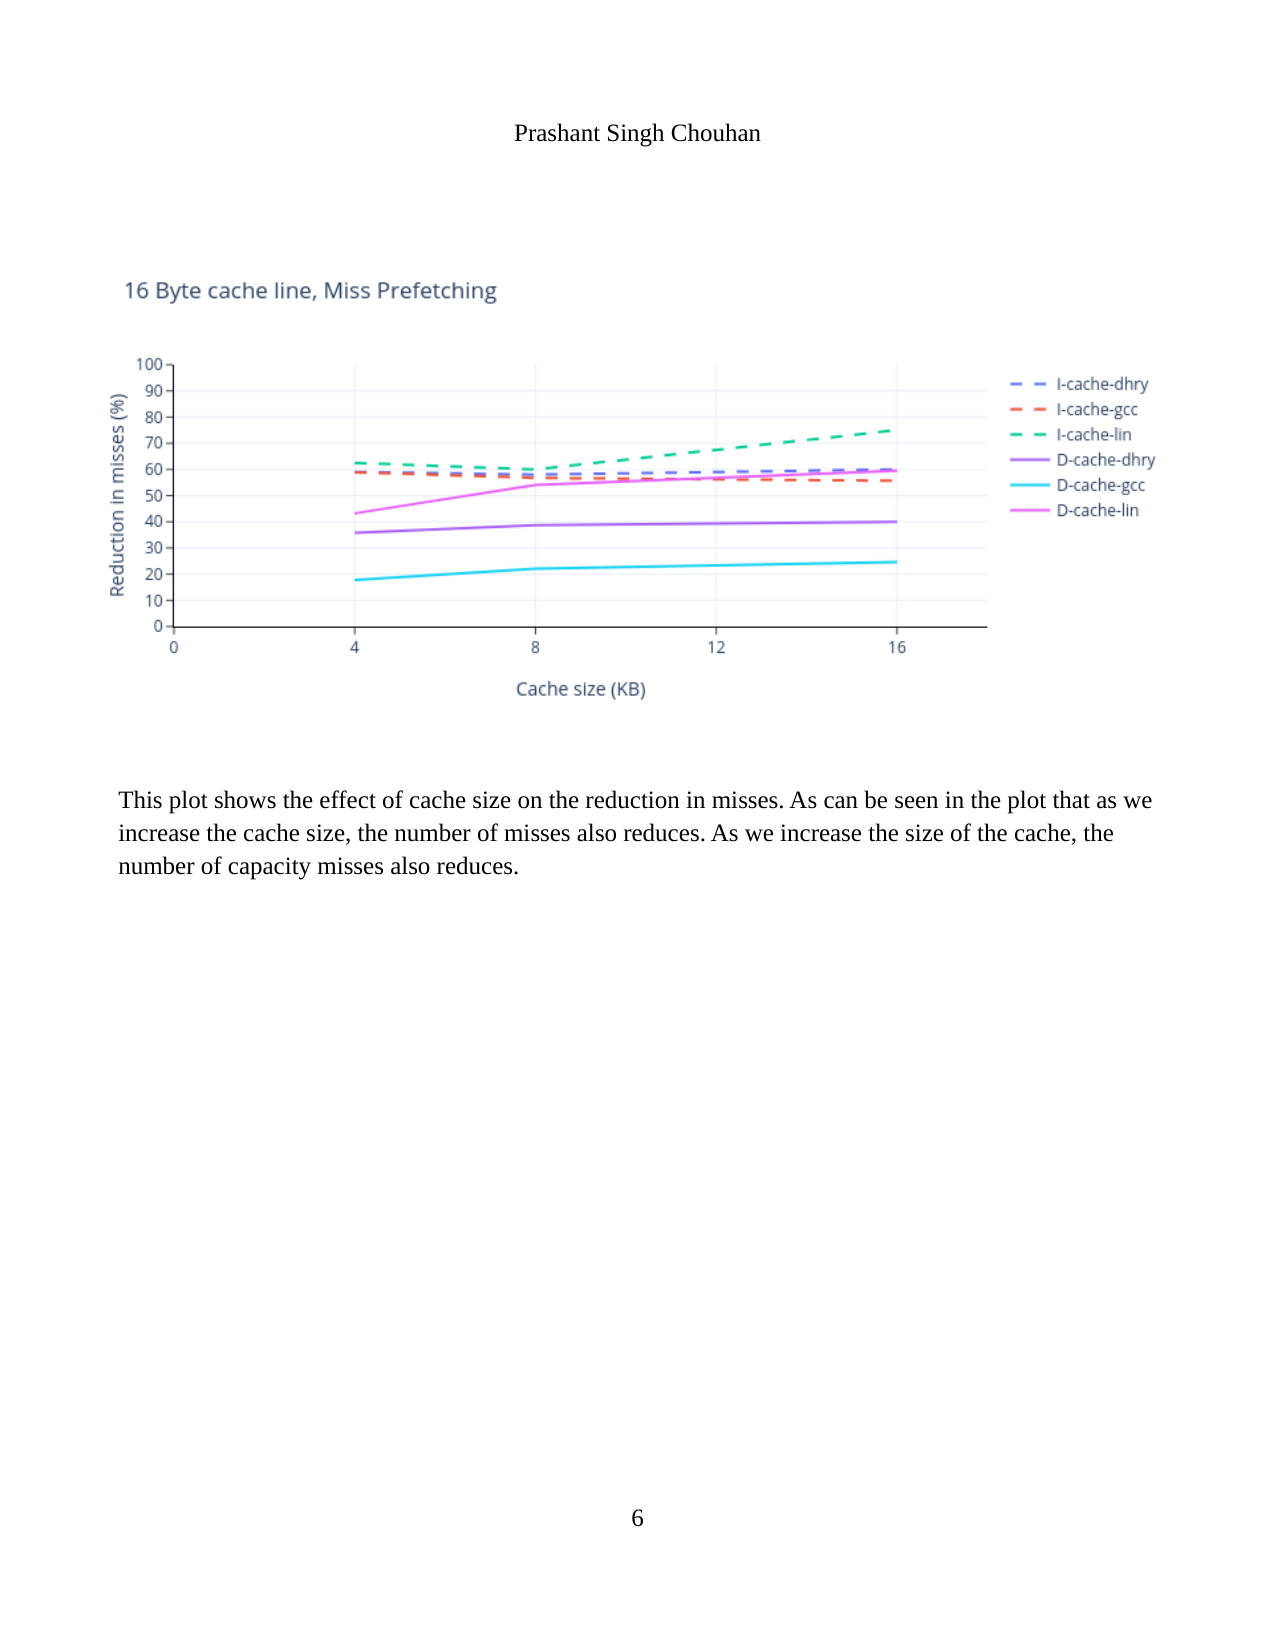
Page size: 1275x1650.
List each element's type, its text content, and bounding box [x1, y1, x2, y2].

picture [68, 233, 1180, 733]
text This plot shows the effect of cache size on the reduction in misses. As can be seen in the plot that as we increase the cache size, the number of misses also reduces. As we increase the size of the cache, the number of capacity misses also reduces. [118, 785, 1157, 880]
